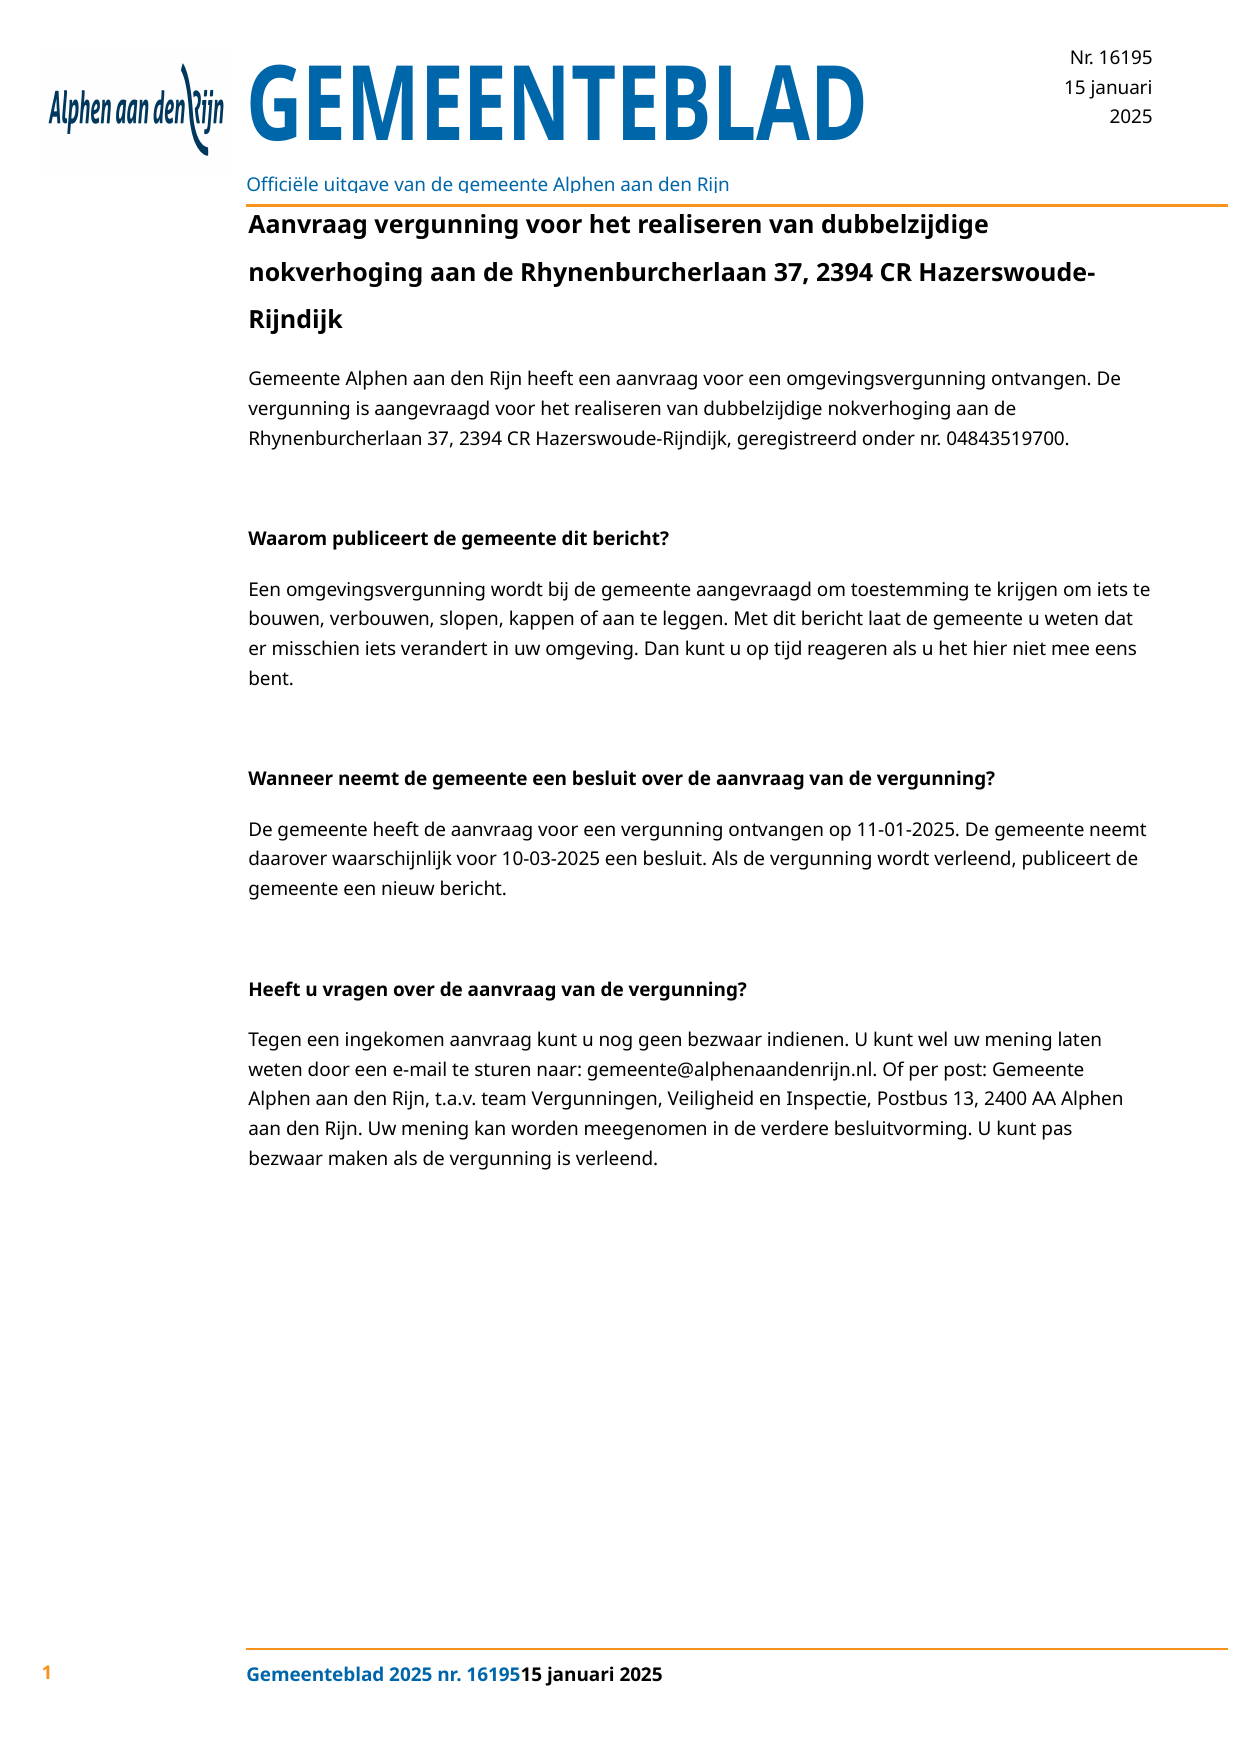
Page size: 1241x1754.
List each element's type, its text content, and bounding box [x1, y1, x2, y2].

text Waarom publiceert de gemeente dit bericht? [248, 526, 1152, 551]
text Wanneer neemt de gemeente een besluit over de aanvraag van de vergunning? [248, 766, 1152, 791]
text Tegen een ingekomen aanvraag kunt u nog geen bezwaar indienen. U kunt wel uw mening laten weten door een e-mail te sturen naar: gemeente@alphenaandenrijn.nl. Of per post: Gemeente Alphen aan den Rijn, t.a.v. team Vergunningen, Veiligheid en Inspectie, Postbus 13, 2400 AA Alphen aan den Rijn. Uw mening kan worden meegenomen in de verdere besluitvorming. U kunt pas bezwaar maken als de vergunning is verleend. [248, 1026, 1152, 1170]
text Heeft u vragen over de aanvraag van de vergunning? [248, 976, 1152, 1002]
text Een omgevingsvergunning wordt bij de gemeente aangevraagd om toestemming te krijgen om iets te bouwen, verbouwen, slopen, kappen of aan te leggen. Met dit bericht laat de gemeente u weten dat er misschien iets verandert in uw omgeving. Dan kunt u op tijd reageren als u het hier niet mee eens bent. [248, 576, 1152, 690]
picture [41, 47, 231, 172]
text Aanvraag vergunning voor het realiseren van dubbelzijdige nokverhoging aan de Rhynenburcherlaan 37, 2394 CR Hazerswoude-Rijndijk [248, 207, 1152, 336]
text Gemeente Alphen aan den Rijn heeft een aanvraag voor een omgevingsvergunning ontvangen. De vergunning is aangevraagd voor het realiseren van dubbelzijdige nokverhoging aan de Rhynenburcherlaan 37, 2394 CR Hazerswoude-Rijndijk, geregistreerd onder nr. 04843519700. [248, 366, 1152, 450]
text De gemeente heeft de aanvraag voor een vergunning ontvangen op 11-01-2025. De gemeente neemt daarover waarschijnlijk voor 10-03-2025 een besluit. Als de vergunning wordt verleend, publiceert de gemeente een nieuw bericht. [248, 816, 1152, 901]
